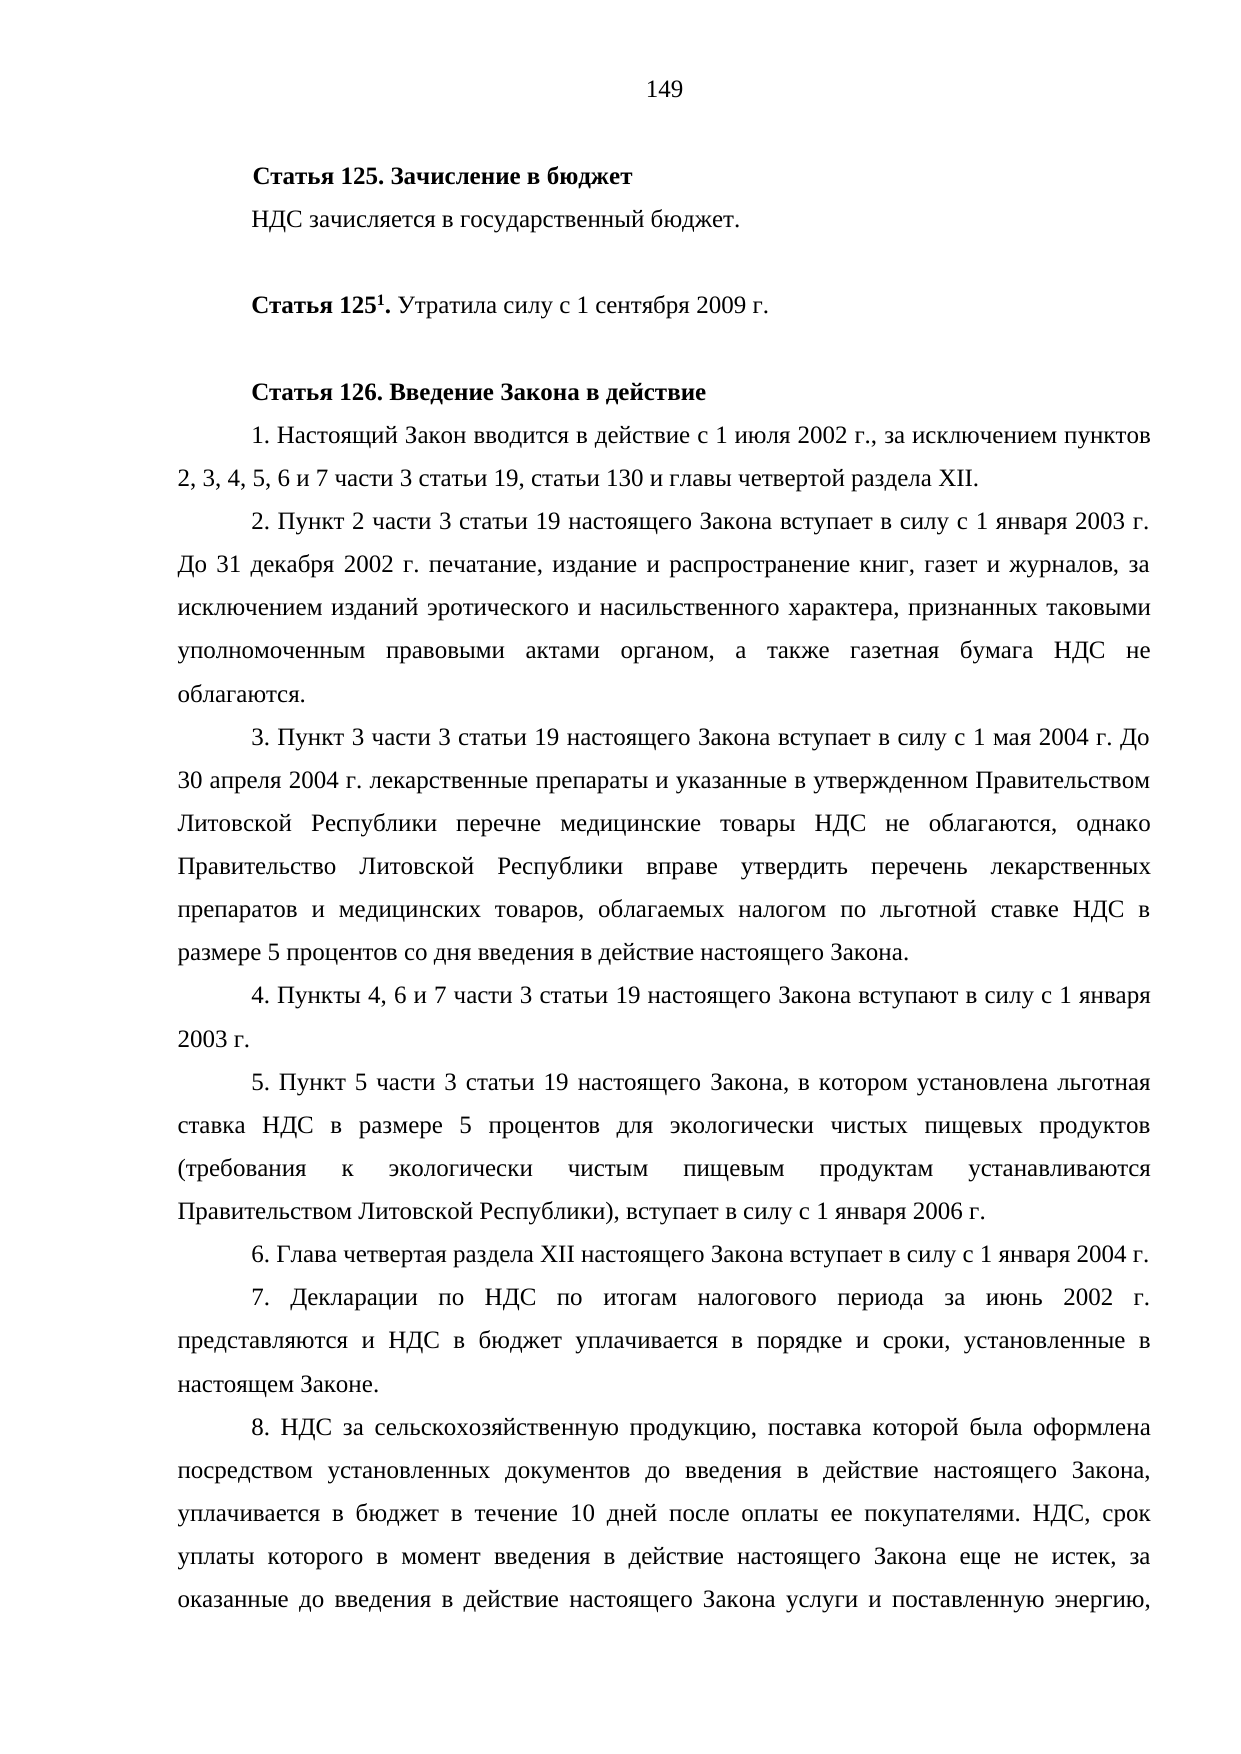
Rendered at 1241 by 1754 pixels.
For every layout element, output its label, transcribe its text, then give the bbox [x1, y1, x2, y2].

text НДС зачисляется в государственный бюджет. [177, 204, 1152, 233]
text Статья 1251. Утратила силу с 1 сентября 2009 г. [177, 291, 1152, 319]
text Статья 126. Введение Закона в действие [177, 377, 1152, 406]
text 3. Пункт 3 части 3 статьи 19 настоящего Закона вступает в силу с 1 мая 2004 г. До 30 апреля 2004 г. лекарственные препараты и указанные в утвержденном Правительством Литовской Республики перечне медицинские товары НДС не облагаются, однако Правительство Литовской Республики вправе утвердить перечень лекарственных препаратов и медицинских товаров, облагаемых налогом по льготной ставке НДС в размере 5 процентов со дня введения в действие настоящего Закона. [177, 722, 1152, 966]
text 8. НДС за сельскохозяйственную продукцию, поставка которой была оформлена посредством установленных документов до введения в действие настоящего Закона, уплачивается в бюджет в течение 10 дней после оплаты ее покупателями. НДС, срок уплаты которого в момент введения в действие настоящего Закона еще не истек, за оказанные до введения в действие настоящего Закона услуги и поставленную энергию, [177, 1412, 1152, 1613]
text 5. Пункт 5 части 3 статьи 19 настоящего Закона, в котором установлена льготная ставка НДС в размере 5 процентов для экологически чистых пищевых продуктов (требования к экологически чистым пищевым продуктам устанавливаются Правительством Литовской Республики), вступает в силу с 1 января 2006 г. [177, 1067, 1152, 1225]
text 2. Пункт 2 части 3 статьи 19 настоящего Закона вступает в силу с 1 января 2003 г. До 31 декабря 2002 г. печатание, издание и распространение книг, газет и журналов, за исключением изданий эротического и насильственного характера, признанных таковыми уполномоченным правовыми актами органом, а также газетная бумага НДС не облагаются. [177, 506, 1152, 707]
text 4. Пункты 4, 6 и 7 части 3 статьи 19 настоящего Закона вступают в силу с 1 января 2003 г. [177, 981, 1152, 1052]
text 1. Настоящий Закон вводится в действие с 1 июля 2002 г., за исключением пунктов 2, 3, 4, 5, 6 и 7 части 3 статьи 19, статьи 130 и главы четвертой раздела XII. [177, 420, 1152, 492]
text Статья 125. Зачисление в бюджет [177, 161, 1152, 190]
text 6. Глава четвертая раздела XII настоящего Закона вступает в силу с 1 января 2004 г. [177, 1239, 1152, 1268]
text 7. Декларации по НДС по итогам налогового периода за июнь 2002 г. представляются и НДС в бюджет уплачивается в порядке и сроки, установленные в настоящем Законе. [177, 1282, 1152, 1397]
